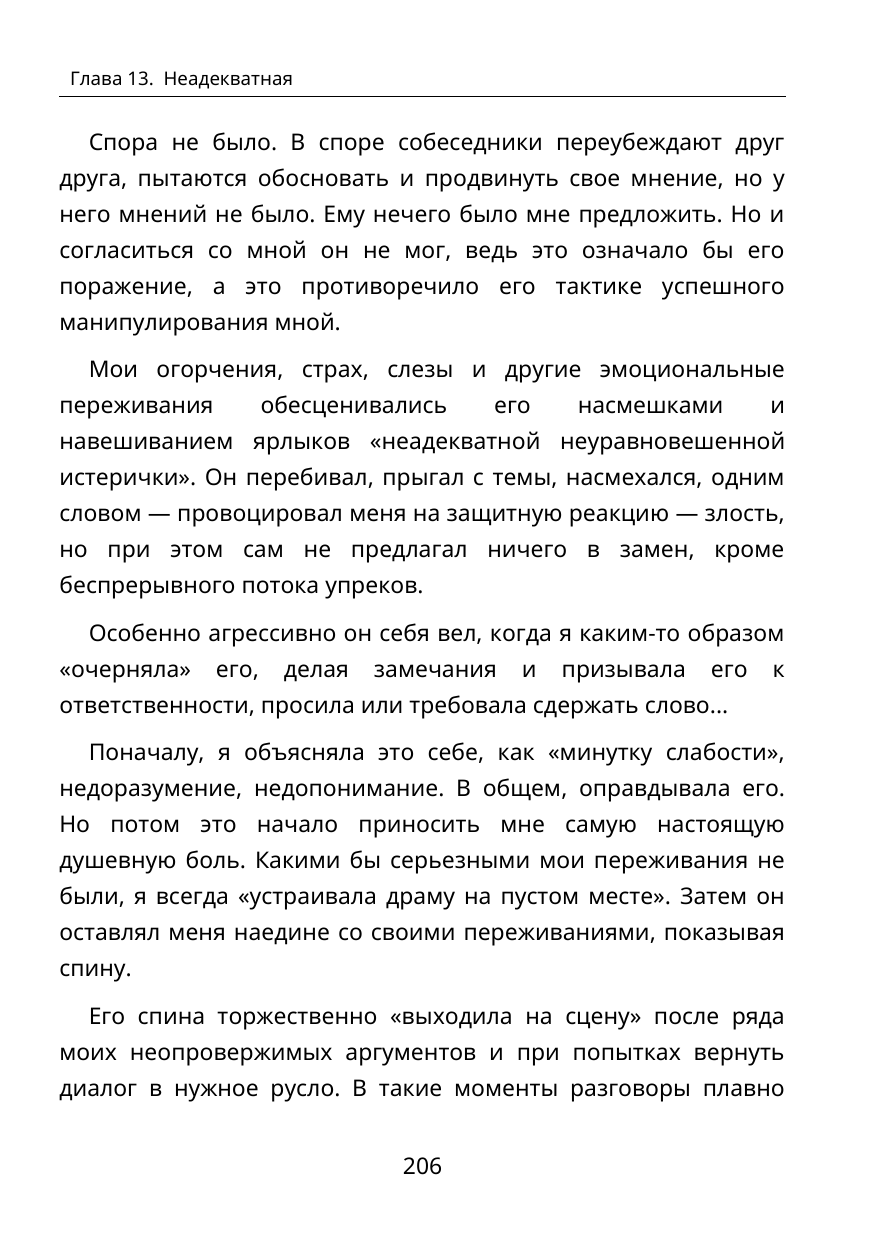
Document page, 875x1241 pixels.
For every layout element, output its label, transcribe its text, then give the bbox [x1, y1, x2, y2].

text Поначалу, я объясняла это себе, как «минутку слабости», недоразумение, недопонимание. В общем, оправдывала его. Но потом это начало приносить мне самую настоящую душевную боль. Какими бы серьезными мои переживания не были, я всегда «устраивала драму на пустом месте». Затем он оставлял меня наедине со своими переживаниями, показывая спину. [59, 736, 786, 983]
text Спора не было. В споре собеседники переубеждают друг друга, пытаются обосновать и продвинуть свое мнение, но у него мнений не было. Ему нечего было мне предложить. Но и согласиться со мной он не мог, ведь это означало бы его поражение, а это противоречило его тактике успешного манипулирования мной. [59, 126, 786, 337]
text Мои огорчения, страх, слезы и другие эмоциональные переживания обесценивались его насмешками и навешиванием ярлыков «неадекватной неуравновешенной истерички». Он перебивал, прыгал с темы, насмехался, одним словом — провоцировал меня на защитную реакцию — злость, но при этом сам не предлагал ничего в замен, кроме беспрерывного потока упреков. [59, 353, 786, 600]
text Его спина торжественно «выходила на сцену» после ряда моих неопровержимых аргументов и при попытках вернуть диалог в нужное русло. В такие моменты разговоры плавно [59, 1000, 786, 1103]
text Особенно агрессивно он себя вел, когда я каким-то образом «очерняла» его, делая замечания и призывала его к ответственности, просила или требовала сдержать слово... [59, 617, 786, 720]
